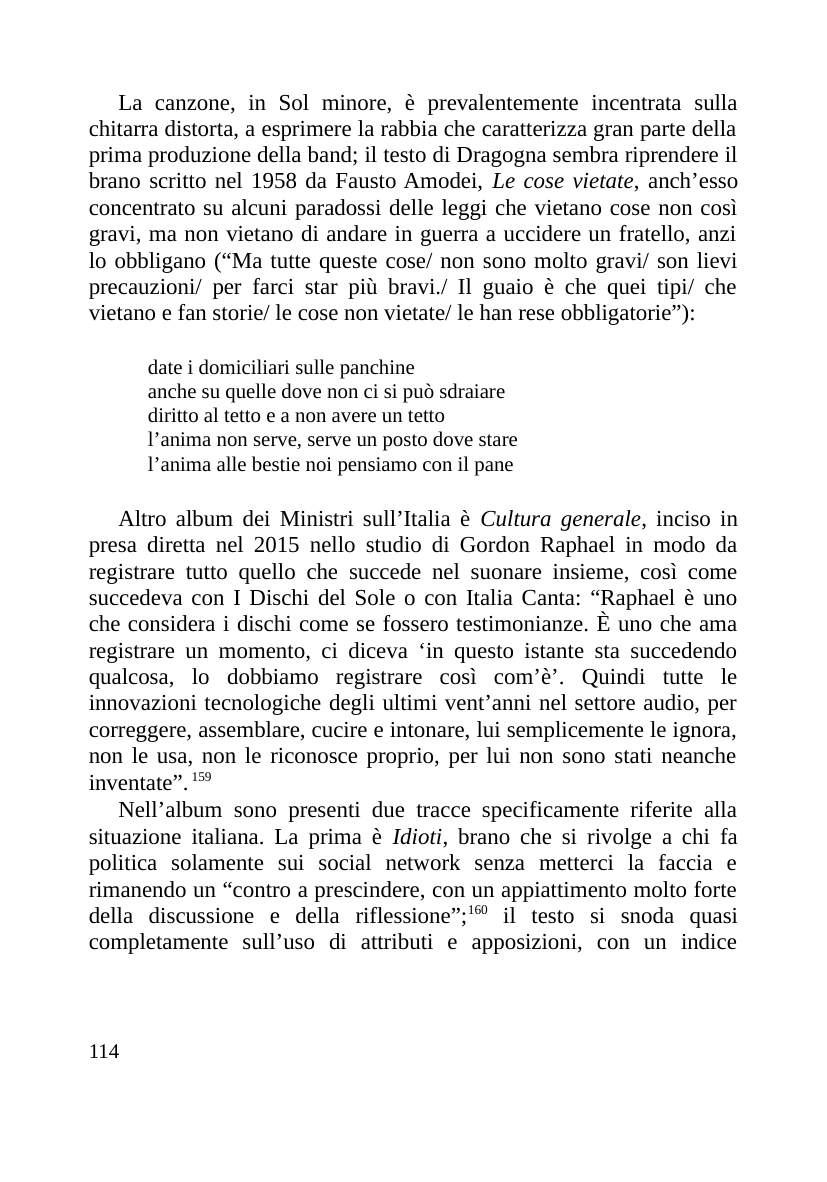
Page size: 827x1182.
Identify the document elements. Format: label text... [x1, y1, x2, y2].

text La canzone, in Sol minore, è prevalentemente incentrata sulla chitarra distorta, a esprimere la rabbia che caratterizza gran parte della prima produzione della band; il testo di Dragogna sembra riprendere il brano scritto nel 1958 da Fausto Amodei, Le cose vietate, anch’esso concentrato su alcuni paradossi delle leggi che vietano cose non così gravi, ma non vietano di andare in guerra a uccidere un fratello, anzi lo obbligano (“Ma tutte queste cose/ non sono molto gravi/ son lievi precauzioni/ per farci star più bravi./ Il guaio è che quei tipi/ che vietano e fan storie/ le cose non vietate/ le han rese obbligatorie”): [88, 88, 738, 326]
text Altro album dei Ministri sull’Italia è Cultura generale, inciso in presa diretta nel 2015 nello studio di Gordon Raphael in modo da registrare tutto quello che succede nel suonare insieme, così come succedeva con I Dischi del Sole o con Italia Canta: “Raphael è uno che considera i dischi come se fossero testimonianze. È uno che ama registrare un momento, ci diceva ‘in questo istante sta succedendo qualcosa, lo dobbiamo registrare così com’è’. Quindi tutte le innovazioni tecnologiche degli ultimi vent’anni nel settore audio, per correggere, assemblare, cucire e intonare, lui semplicemente le ignora, non le usa, non le riconosce proprio, per lui non sono stati neanche inventate”. [88, 505, 738, 797]
text Nell’album sono presenti due tracce specificamente riferite alla situazione italiana. La prima è Idioti, brano che si rivolge a chi fa politica solamente sui social network senza metterci la faccia e rimanendo un “contro a prescindere, con un appiattimento molto forte della discussione e della riflessione”; il testo si snoda quasi completamente sull’uso di attributi e apposizioni, con un indice [88, 797, 738, 955]
text date i domiciliari sulle panchine anche su quelle dove non ci si può sdraiare diritto al tetto e a non avere un tetto l’anima non serve, serve un posto dove stare l’anima alle bestie noi pensiamo con il pane [148, 355, 679, 476]
